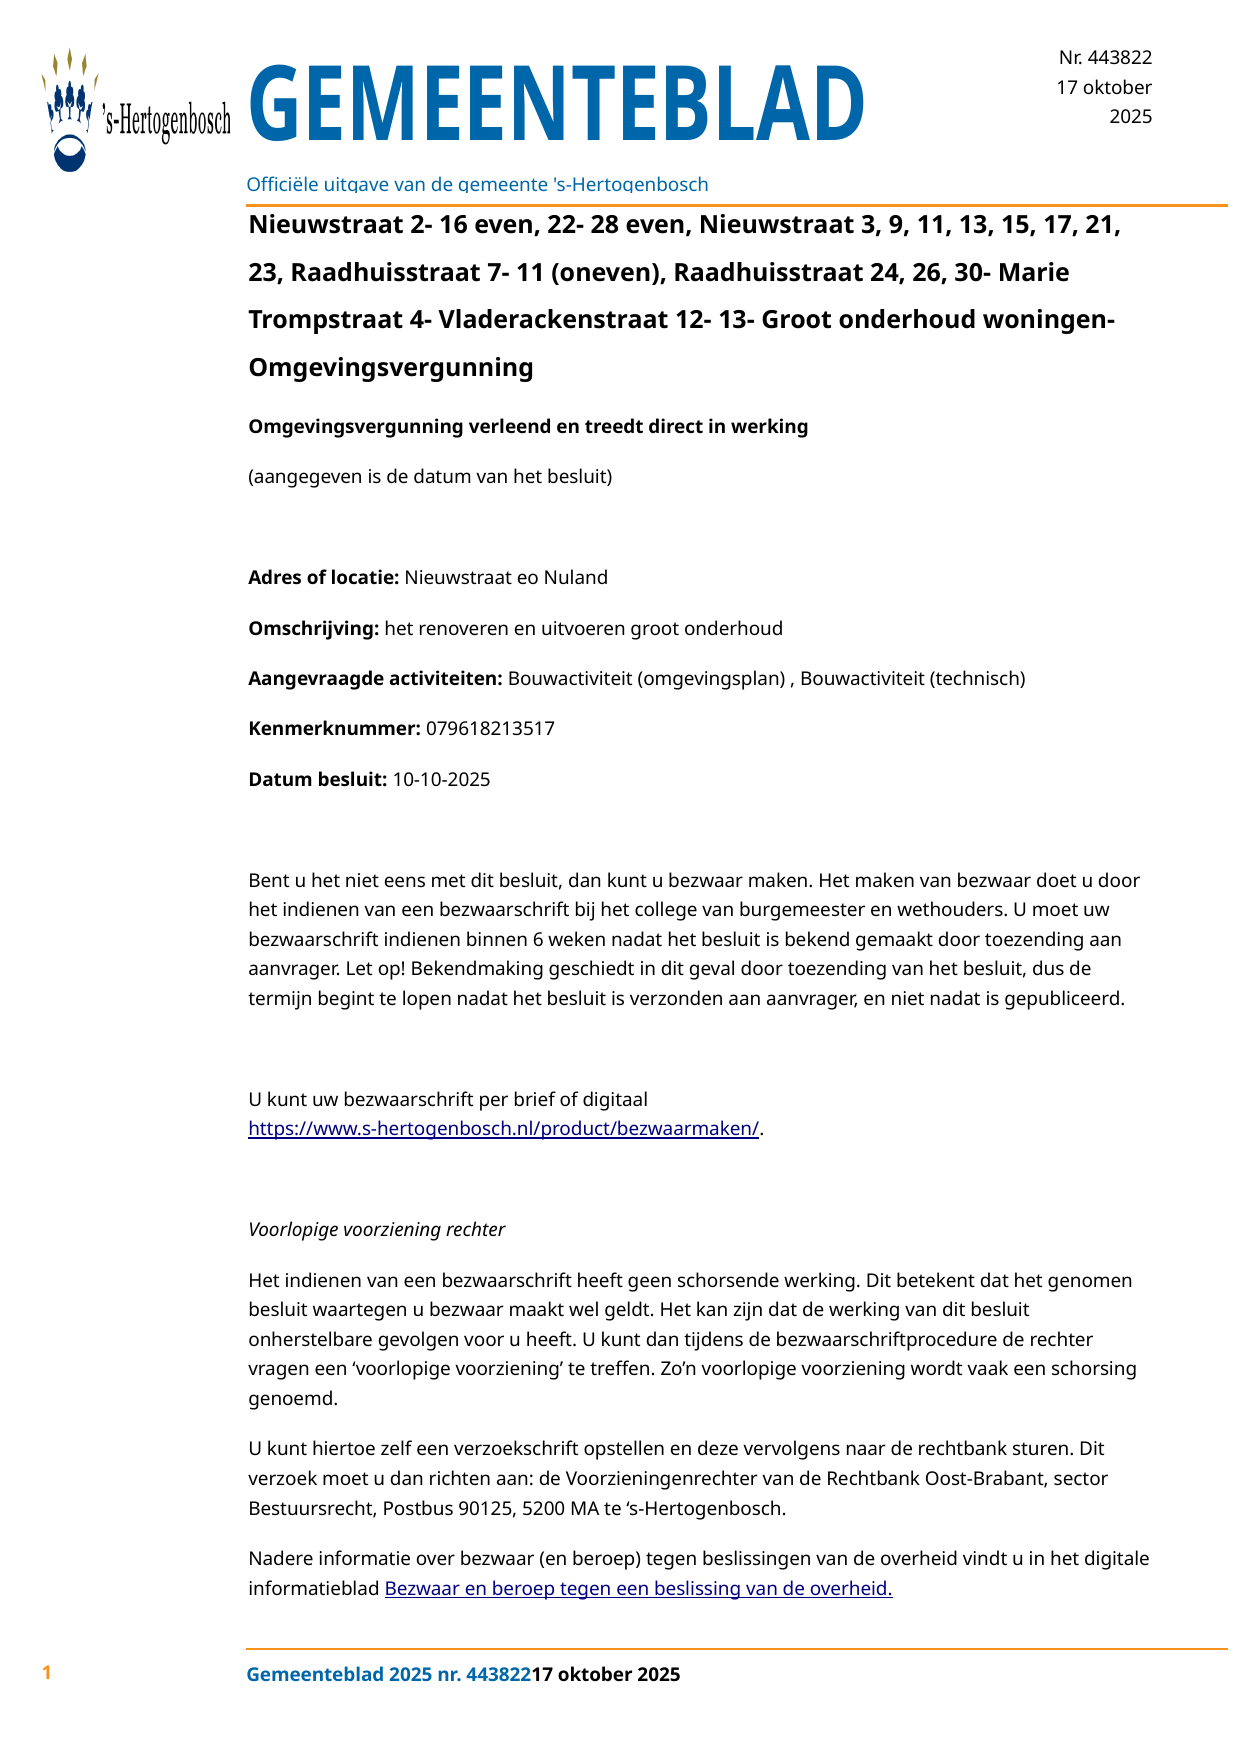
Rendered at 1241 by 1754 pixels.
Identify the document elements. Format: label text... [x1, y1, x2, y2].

text Voorlopige voorziening rechter [248, 1216, 1152, 1242]
text Datum besluit: 10-10-2025 [248, 766, 1152, 792]
text U kunt hiertoe zelf een verzoekschrift opstellen en deze vervolgens naar de rechtbank sturen. Dit verzoek moet u dan richten aan: de Voorzieningenrechter van de Rechtbank Oost-Brabant, sector Bestuursrecht, Postbus 90125, 5200 MA te ‘s-Hertogenbosch. [248, 1436, 1152, 1521]
picture [41, 47, 231, 172]
text Bent u het niet eens met dit besluit, dan kunt u bezwaar maken. Het maken van bezwaar doet u door het indienen van een bezwaarschrift bij het college van burgemeester en wethouders. U moet uw bezwaarschrift indienen binnen 6 weken nadat het besluit is bekend gemaakt door toezending aan aanvrager. Let op! Bekendmaking geschiedt in dit geval door toezending van het besluit, dus de termijn begint te lopen nadat het besluit is verzonden aan aanvrager, en niet nadat is gepubliceerd. [248, 867, 1152, 1011]
text Omschrijving: het renoveren en uitvoeren groot onderhoud [248, 615, 1152, 641]
text U kunt uw bezwaarschrift per brief of digitaal https://www.s-hertogenbosch.nl/product/bezwaarmaken/. [248, 1086, 1152, 1141]
text Adres of locatie: Nieuwstraat eo Nuland [248, 564, 1152, 590]
text Omgevingsvergunning verleend en treedt direct in werking [248, 413, 1152, 439]
text Nieuwstraat 2- 16 even, 22- 28 even, Nieuwstraat 3, 9, 11, 13, 15, 17, 21, 23, Raadhuisstraat 7- 11 (oneven), Raadhuisstraat 24, 26, 30- Marie Trompstraat 4- Vladerackenstraat 12- 13- Groot onderhoud woningen- Omgevingsvergunning [248, 207, 1152, 384]
text Kenmerknummer: 079618213517 [248, 716, 1152, 741]
text Het indienen van een bezwaarschrift heeft geen schorsende werking. Dit betekent dat het genomen besluit waartegen u bezwaar maakt wel geldt. Het kan zijn dat de werking van dit besluit onherstelbare gevolgen voor u heeft. U kunt dan tijdens de bezwaarschriftprocedure de rechter vragen een ‘voorlopige voorziening’ te treffen. Zo’n voorlopige voorziening wordt vaak een schorsing genoemd. [248, 1267, 1152, 1411]
text Aangevraagde activiteiten: Bouwactiviteit (omgevingsplan) , Bouwactiviteit (technisch) [248, 665, 1152, 691]
text (aangegeven is de datum van het besluit) [248, 463, 1152, 489]
text Nadere informatie over bezwaar (en beroep) tegen beslissingen van de overheid vindt u in het digitale informatieblad Bezwaar en beroep tegen een beslissing van de overheid. [248, 1545, 1152, 1601]
